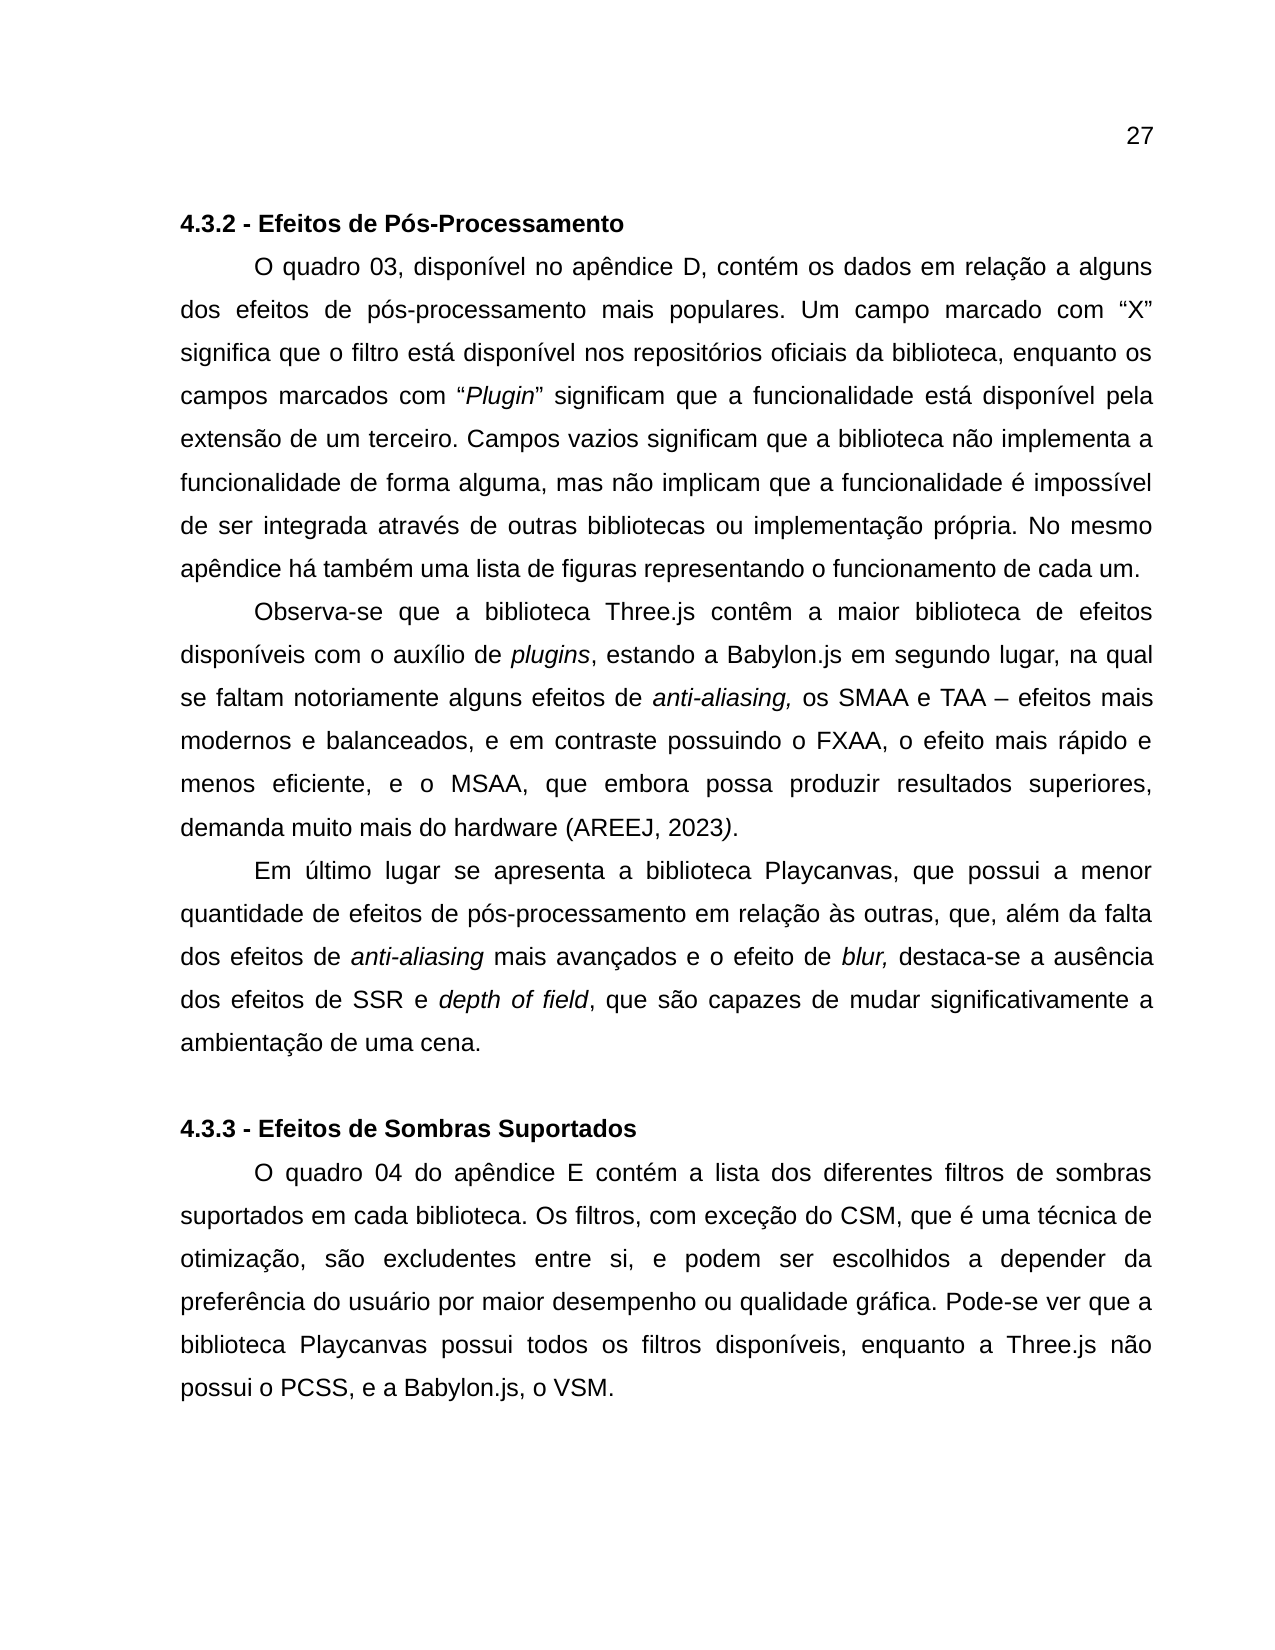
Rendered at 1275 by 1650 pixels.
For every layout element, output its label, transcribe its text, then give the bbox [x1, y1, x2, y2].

text O quadro 04 do apêndice E contém a lista dos diferentes filtros de sombras suportados em cada biblioteca. Os filtros, com exceção do CSM, que é uma técnica de otimização, são excludentes entre si, e podem ser escolhidos a depender da preferência do usuário por maior desempenho ou qualidade gráfica. Pode-se ver que a biblioteca Playcanvas possui todos os filtros disponíveis, enquanto a Three.js não possui o PCSS, e a Babylon.js, o VSM. [180, 1158, 1154, 1402]
text O quadro 03, disponível no apêndice D, contém os dados em relação a alguns dos efeitos de pós-processamento mais populares. Um campo marcado com “X” significa que o filtro está disponível nos repositórios oficiais da biblioteca, enquanto os campos marcados com “Plugin” significam que a funcionalidade está disponível pela extensão de um terceiro. Campos vazios significam que a biblioteca não implementa a funcionalidade de forma alguma, mas não implicam que a funcionalidade é impossível de ser integrada através de outras bibliotecas ou implementação própria. No mesmo apêndice há também uma lista de figuras representando o funcionamento de cada um. [180, 252, 1154, 583]
text Observa-se que a biblioteca Three.js contêm a maior biblioteca de efeitos disponíveis com o auxílio de plugins, estando a Babylon.js em segundo lugar, na qual se faltam notoriamente alguns efeitos de anti-aliasing, os SMAA e TAA – efeitos mais modernos e balanceados, e em contraste possuindo o FXAA, o efeito mais rápido e menos eficiente, e o MSAA, que embora possa produzir resultados superiores, demanda muito mais do hardware (AREEJ, 2023). [180, 597, 1154, 841]
text Em último lugar se apresenta a biblioteca Playcanvas, que possui a menor quantidade de efeitos de pós-processamento em relação às outras, que, além da falta dos efeitos de anti-aliasing mais avançados e o efeito de blur, destaca-se a ausência dos efeitos de SSR e depth of field, que são capazes de mudar significativamente a ambientação de uma cena. [180, 856, 1154, 1057]
subtitle 4.3.3 - Efeitos de Sombras Suportados [180, 1114, 1154, 1143]
subtitle 4.3.2 - Efeitos de Pós-Processamento [180, 209, 1154, 238]
